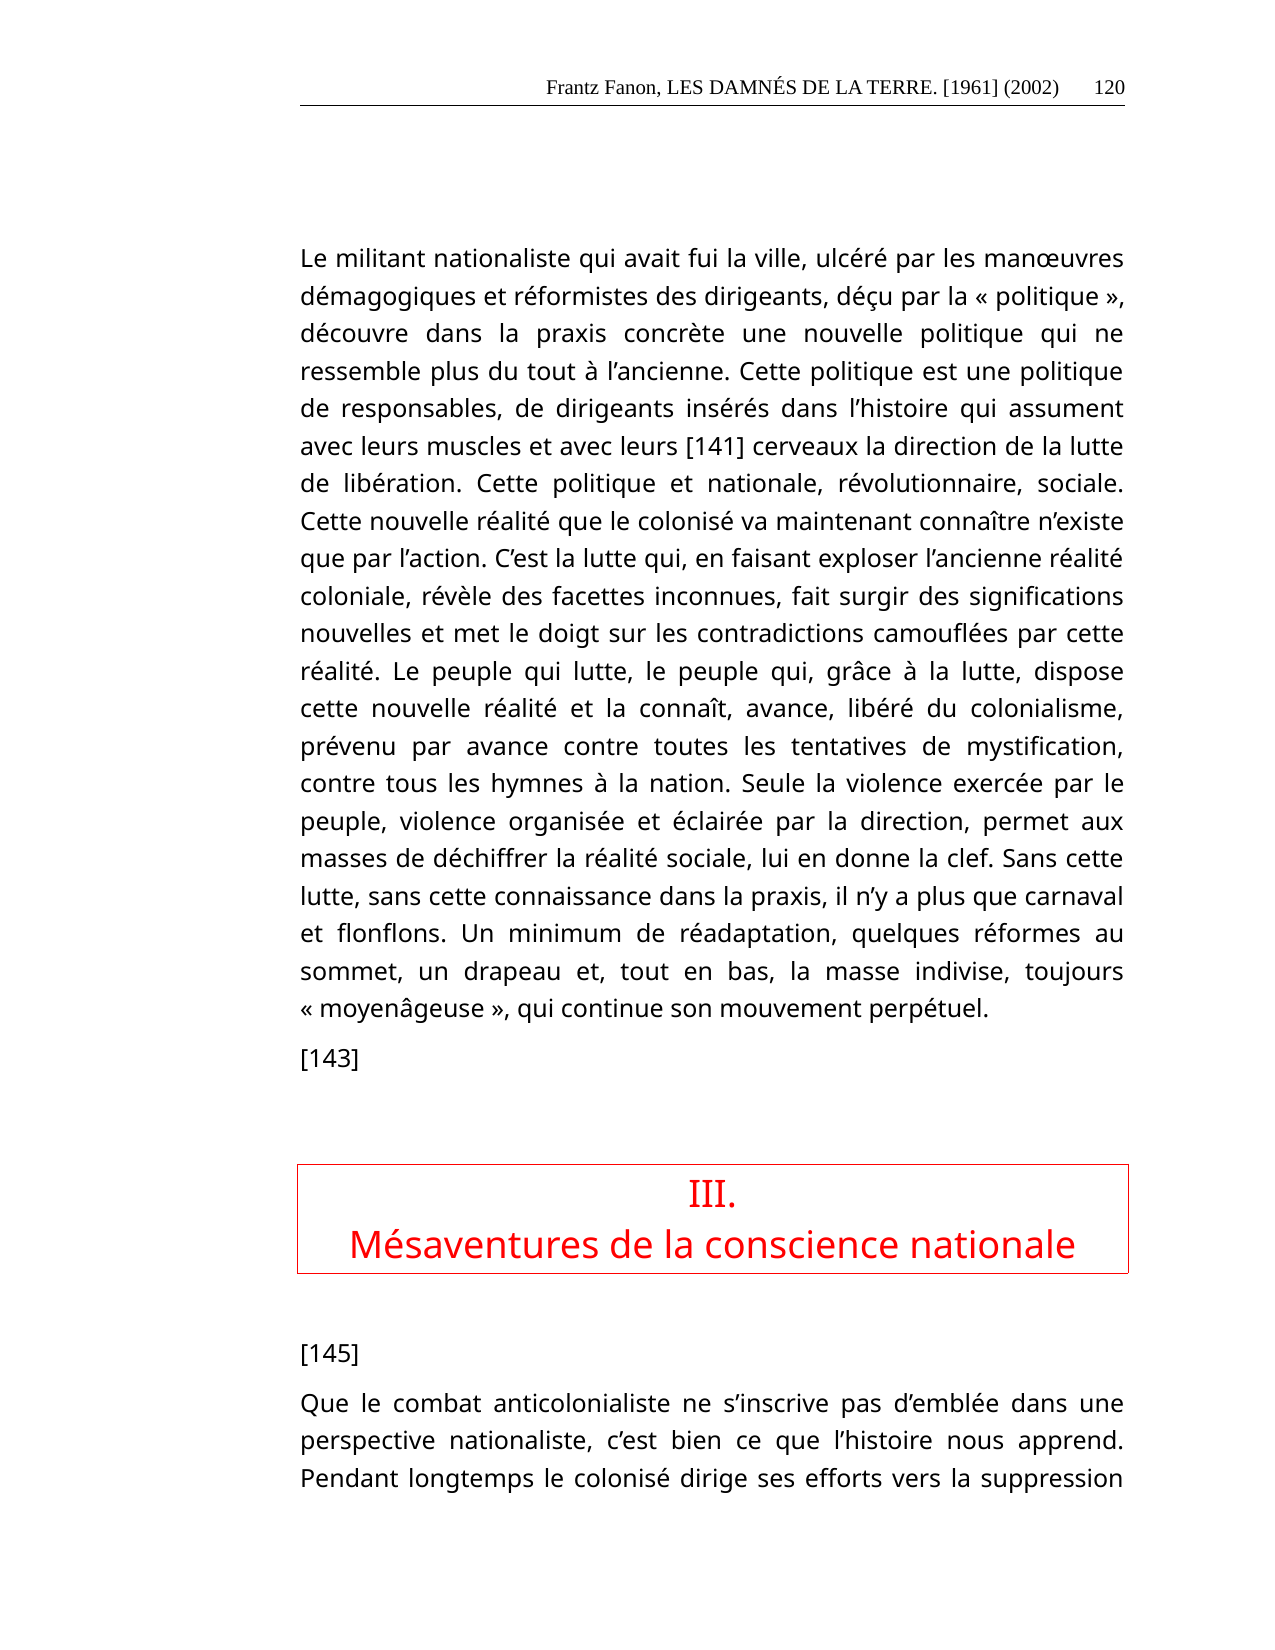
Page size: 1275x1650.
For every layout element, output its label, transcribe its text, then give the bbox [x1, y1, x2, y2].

text Que le combat anticolonialiste ne s’inscrive pas d’emblée dans une perspective nationaliste, c’est bien ce que l’histoire nous apprend. Pendant longtemps le colonisé dirige ses efforts vers la suppression [300, 1382, 1125, 1494]
subtitle III. Mésaventures de la conscience nationale [298, 1165, 1128, 1273]
text Le militant nationaliste qui avait fui la ville, ulcéré par les manœuvres démagogiques et réformistes des dirigeants, déçu par la « politique », découvre dans la praxis concrète une nouvelle politique qui ne ressemble plus du tout à l’ancienne. Cette politique est une politique de responsables, de dirigeants insérés dans l’histoire qui assument avec leurs muscles et avec leurs [141] cerveaux la direction de la lutte de libération. Cette politique et nationale, révolutionnaire, sociale. Cette nouvelle réalité que le colonisé va maintenant connaître n’existe que par l’action. C’est la lutte qui, en faisant exploser l’ancienne réalité coloniale, révèle des facettes inconnues, fait surgir des significations nouvelles et met le doigt sur les contradictions camouflées par cette réalité. Le peuple qui lutte, le peuple qui, grâce à la lutte, dispose cette nouvelle réalité et la connaît, avance, libéré du colonialisme, prévenu par avance contre toutes les tentatives de mystification, contre tous les hymnes à la nation. Seule la violence exercée par le peuple, violence organisée et éclairée par la direction, permet aux masses de déchiffrer la réalité sociale, lui en donne la clef. Sans cette lutte, sans cette connaissance dans la praxis, il n’y a plus que carnaval et flonflons. Un minimum de réadaptation, quelques réformes au sommet, un drapeau et, tout en bas, la masse indivise, toujours « moyenâgeuse », qui continue son mouvement perpétuel. [300, 237, 1125, 1025]
text [145] [300, 1332, 1125, 1369]
text [143] [300, 1037, 1125, 1075]
